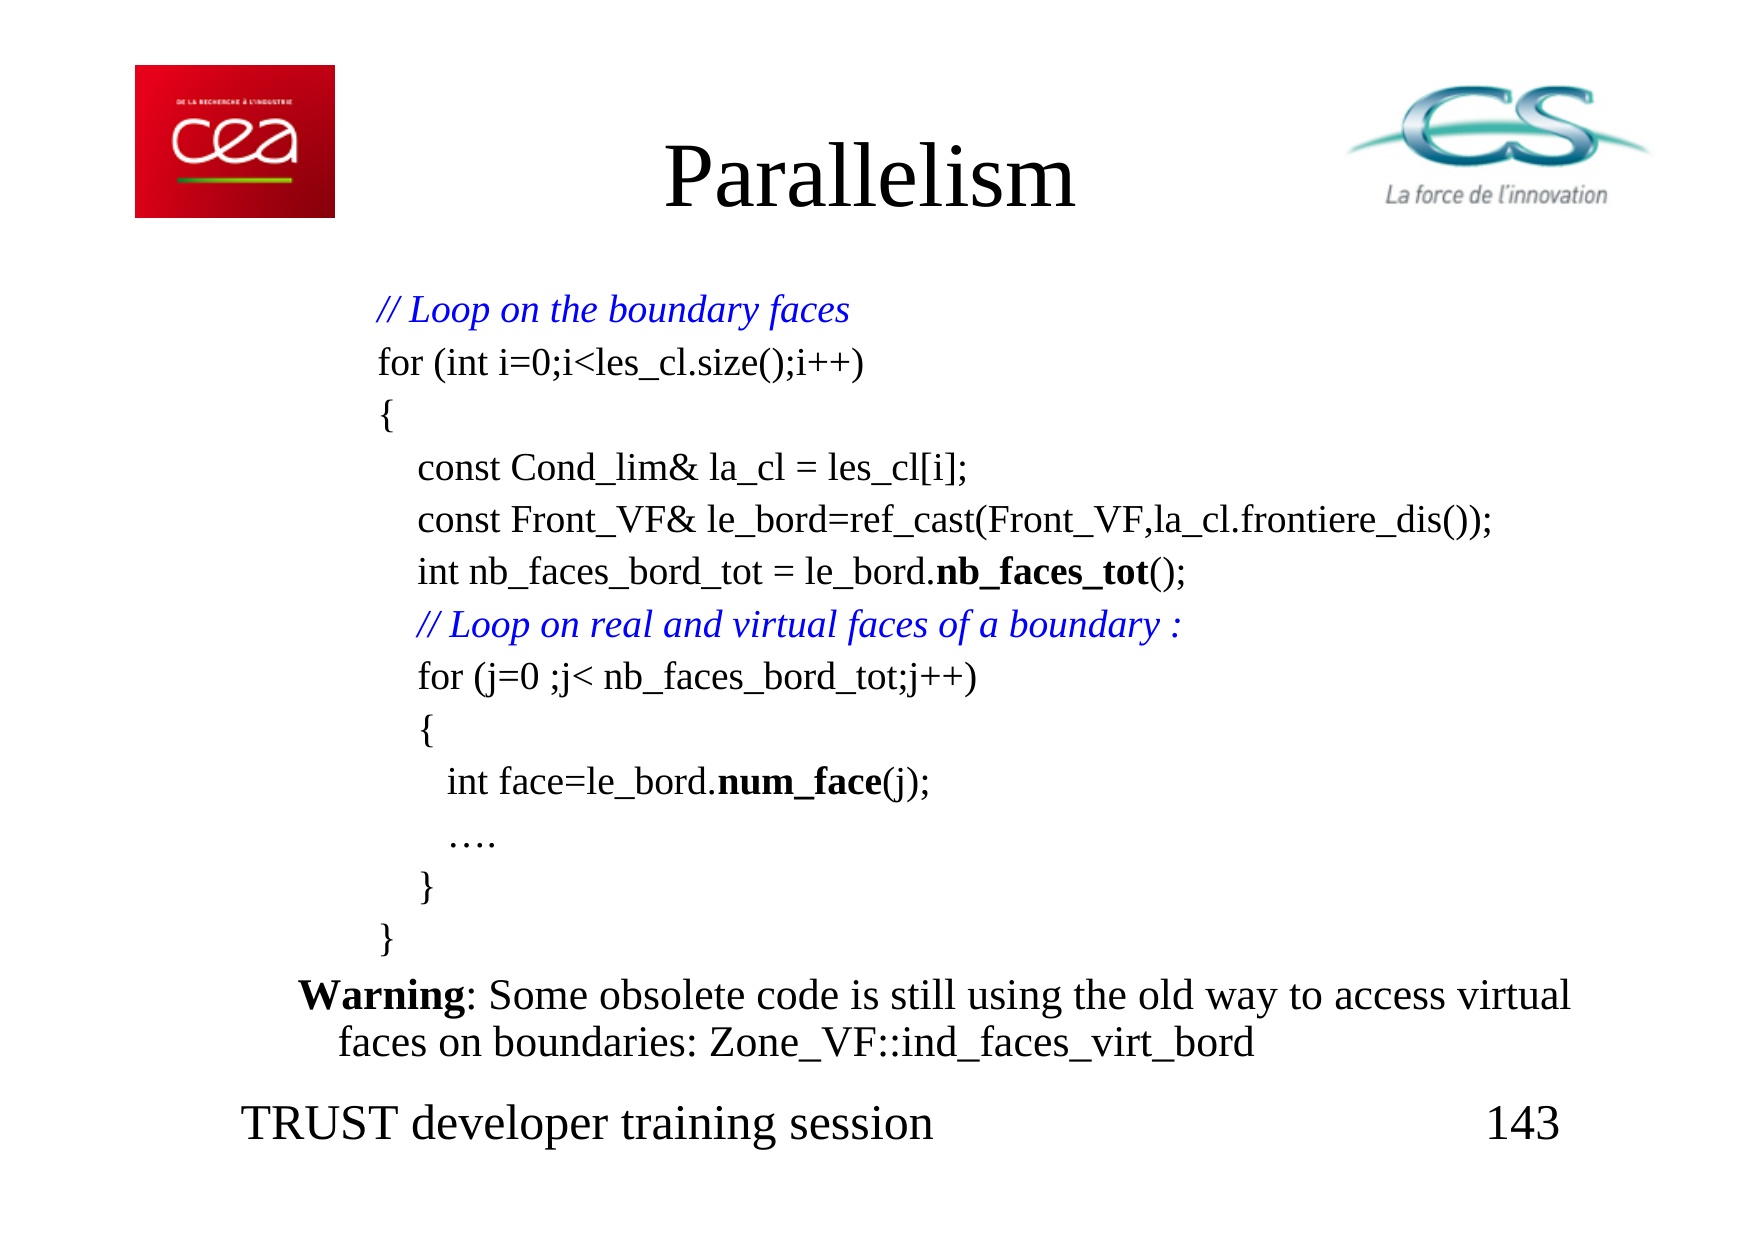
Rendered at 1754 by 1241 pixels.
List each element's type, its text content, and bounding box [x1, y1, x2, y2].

text_box // Loop on the boundary faces for (int i=0;i<les_cl.size();i++) { const Cond_lim& la_cl = les_cl[i]; const Front_VF& le_bord=ref_cast(Front_VF,la_cl.frontiere_dis()); int nb_faces_bord_tot = le_bord.nb_faces_tot(); // Loop on real and virtual faces of a boundary : for (j=0 ;j< nb_faces_bord_tot;j++) { int face=le_bord.num_face(j); …. } } Warning: Some obsolete code is still using the old way to access virtual faces on boundaries: Zone_VF::ind_faces_virt_bord [122, 280, 1640, 1091]
title Parallelism [195, 44, 1546, 280]
picture [1546, 73, 1662, 218]
picture [135, 65, 195, 218]
